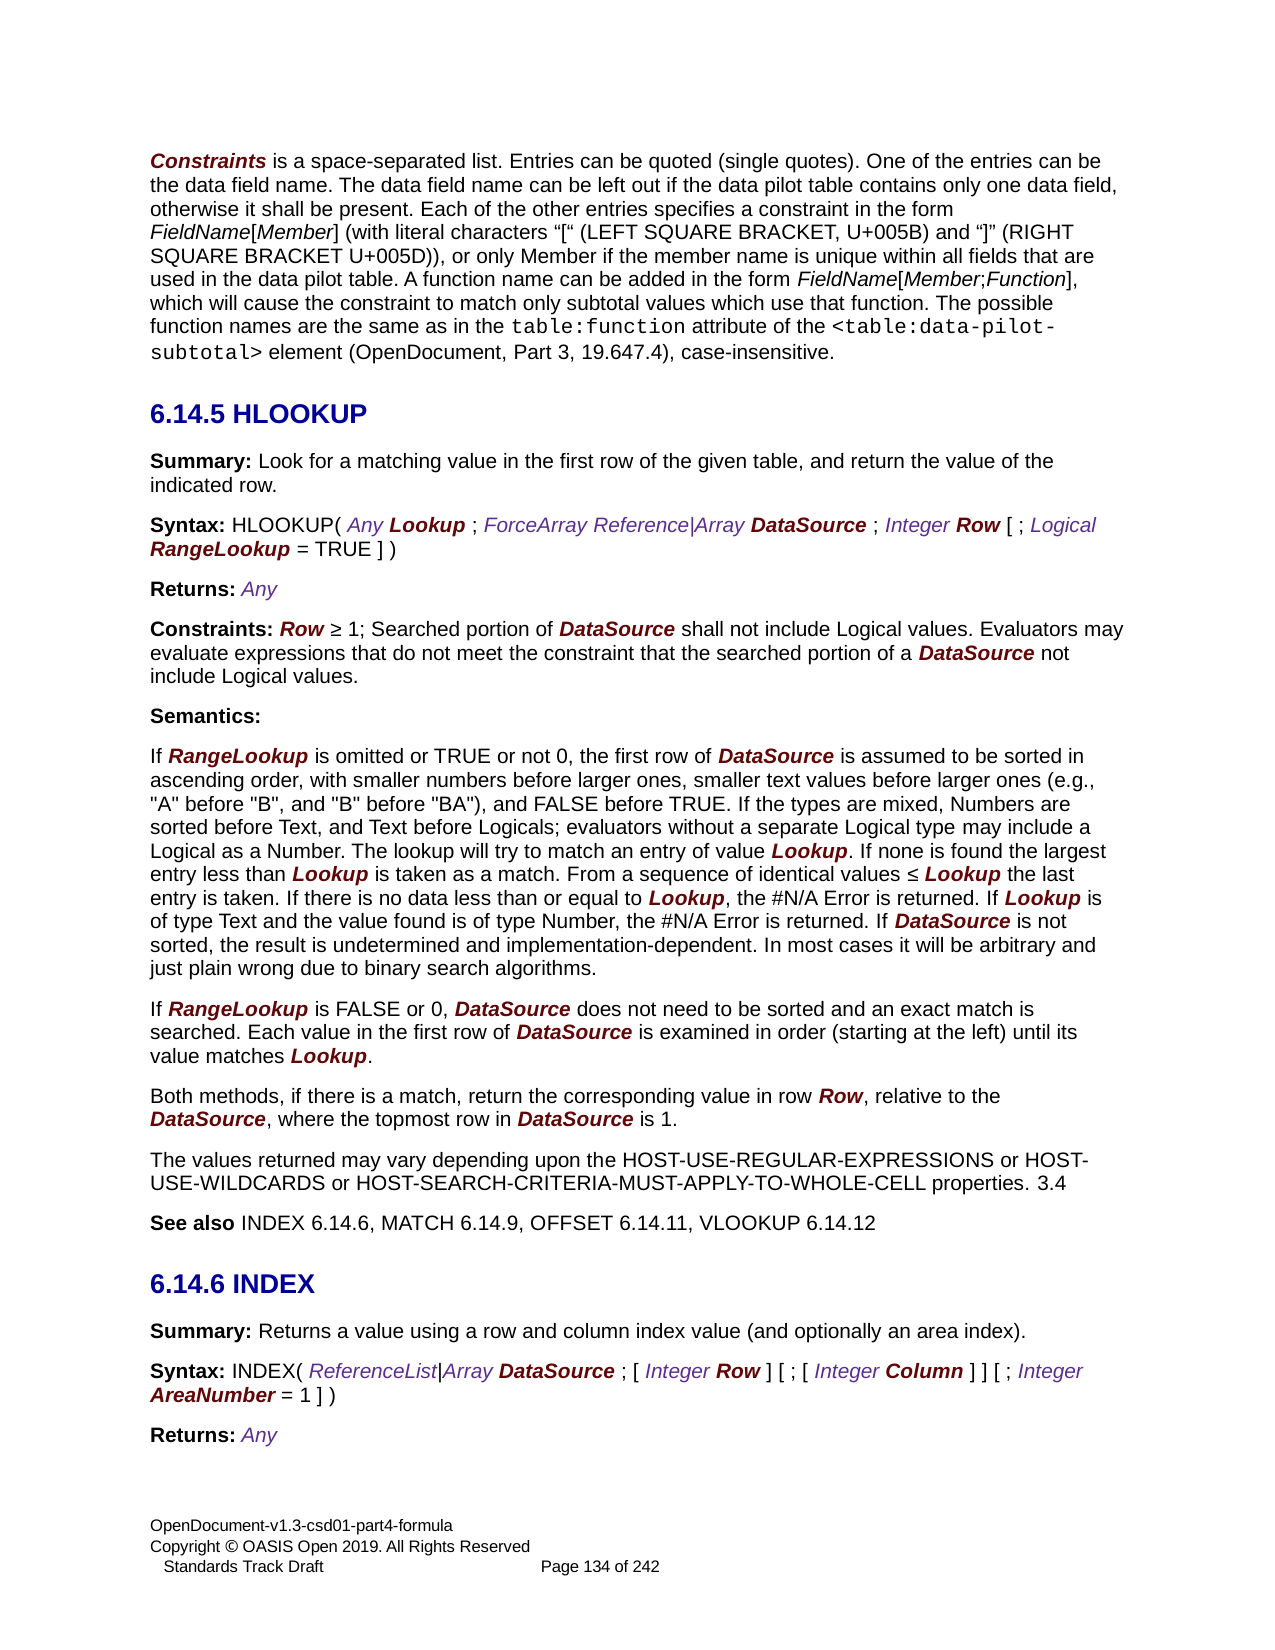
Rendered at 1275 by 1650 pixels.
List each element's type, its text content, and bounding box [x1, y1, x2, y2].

subtitle HLOOKUP [150, 399, 1125, 429]
text Returns: Any [150, 1423, 1125, 1447]
text Semantics: [150, 705, 1125, 728]
text Returns: Any [150, 577, 1125, 601]
text If RangeLookup is FALSE or 0, DataSource does not need to be sorted and an exact match is searched. Each value in the first row of DataSource is examined in order (starting at the left) until its value matches Lookup. [150, 997, 1125, 1068]
subtitle INDEX [150, 1269, 1125, 1299]
text Summary: Look for a matching value in the first row of the given table, and return the value of the indicated row. [150, 450, 1125, 497]
text The values returned may vary depending upon the HOST-USE-REGULAR-EXPRESSIONS or HOST-USE-WILDCARDS or HOST-SEARCH-CRITERIA-MUST-APPLY-TO-WHOLE-CELL properties. 3.4 [150, 1148, 1125, 1195]
text Syntax: HLOOKUP( Any Lookup ; ForceArray Reference|Array DataSource ; Integer Row [ ; Logical RangeLookup = TRUE ] ) [150, 513, 1125, 561]
text Both methods, if there is a match, return the corresponding value in row Row, relative to the DataSource, where the topmost row in DataSource is 1. [150, 1084, 1125, 1131]
text See also INDEX 6.14.6, MATCH 6.14.9, OFFSET 6.14.11, VLOOKUP 6.14.12 [150, 1212, 1125, 1235]
text Constraints is a space-separated list. Entries can be quoted (single quotes). One of the entries can be the data field name. The data field name can be left out if the data pilot table contains only one data field, otherwise it shall be present. Each of the other entries specifies a constraint in the form FieldName[Member] (with literal characters “[“ (LEFT SQUARE BRACKET, U+005B) and “]” (RIGHT SQUARE BRACKET U+005D)), or only Member if the member name is unique within all fields that are used in the data pilot table. A function name can be added in the form FieldName[Member;Function], which will cause the constraint to match only subtotal values which use that function. The possible function names are the same as in the table:function attribute of the <table:data-pilot-subtotal> element (OpenDocument, Part 3, 19.647.4), case-insensitive. [150, 150, 1125, 366]
text Constraints: Row ≥ 1; Searched portion of DataSource shall not include Logical values. Evaluators may evaluate expressions that do not meet the constraint that the searched portion of a DataSource not include Logical values. [150, 617, 1125, 688]
text Summary: Returns a value using a row and column index value (and optionally an area index). [150, 1319, 1125, 1343]
text If RangeLookup is omitted or TRUE or not 0, the first row of DataSource is assumed to be sorted in ascending order, with smaller numbers before larger ones, smaller text values before larger ones (e.g., "A" before "B", and "B" before "BA"), and FALSE before TRUE. If the types are mixed, Numbers are sorted before Text, and Text before Logicals; evaluators without a separate Logical type may include a Logical as a Number. The lookup will try to match an entry of value Lookup. If none is found the largest entry less than Lookup is taken as a match. From a sequence of identical values ≤ Lookup the last entry is taken. If there is no data less than or equal to Lookup, the #N/A Error is returned. If Lookup is of type Text and the value found is of type Number, the #N/A Error is returned. If DataSource is not sorted, the result is undetermined and implementation-dependent. In most cases it will be arbitrary and just plain wrong due to binary search algorithms. [150, 745, 1125, 980]
text Syntax: INDEX( ReferenceList|Array DataSource ; [ Integer Row ] [ ; [ Integer Column ] ] [ ; Integer AreaNumber = 1 ] ) [150, 1360, 1125, 1407]
